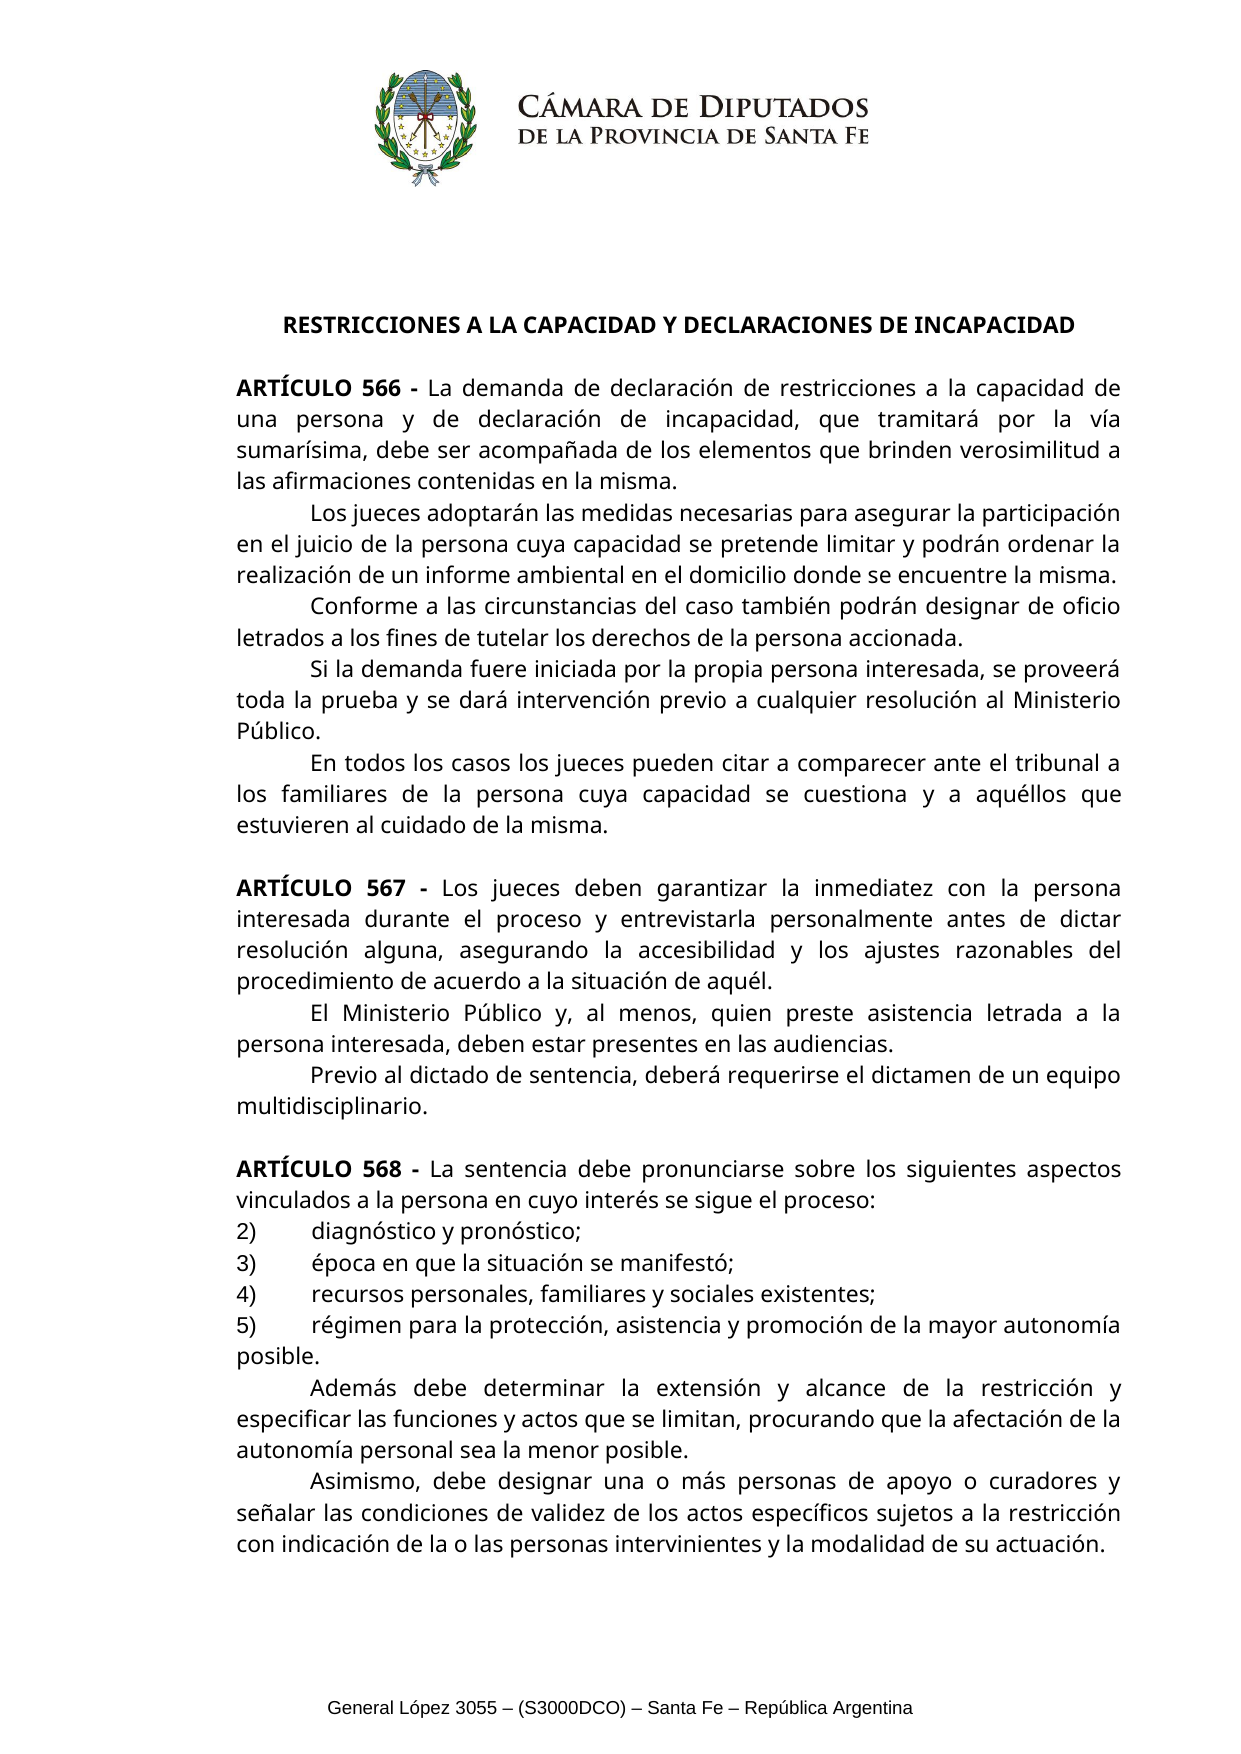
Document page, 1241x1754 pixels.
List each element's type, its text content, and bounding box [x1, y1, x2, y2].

text Si la demanda fuere iniciada por la propia persona interesada, se proveerá toda la prueba y se dará intervención previo a cualquier resolución al Ministerio Público. [236, 653, 1122, 746]
text Los jueces adoptarán las medidas necesarias para asegurar la participación en el juicio de la persona cuya capacidad se pretende limitar y podrán ordenar la realización de un informe ambiental en el domicilio donde se encuentre la misma. [236, 496, 1122, 590]
text RESTRICCIONES A LA CAPACIDAD Y DECLARACIONES DE INCAPACIDAD [236, 309, 1122, 340]
text ARTÍCULO 567 - Los jueces deben garantizar la inmediatez con la persona interesada durante el proceso y entrevistarla personalmente antes de dictar resolución alguna, asegurando la accesibilidad y los ajustes razonables del procedimiento de acuerdo a la situación de aquél. [236, 871, 1122, 996]
picture [374, 70, 869, 191]
text ARTÍCULO 566 - La demanda de declaración de restricciones a la capacidad de una persona y de declaración de incapacidad, que tramitará por la vía sumarísima, debe ser acompañada de los elementos que brinden verosimilitud a las afirmaciones contenidas en la misma. [236, 371, 1122, 496]
text El Ministerio Público y, al menos, quien preste asistencia letrada a la persona interesada, deben estar presentes en las audiencias. [236, 996, 1122, 1059]
list diagnóstico y pronóstico; [236, 1215, 1122, 1246]
list recursos personales, familiares y sociales existentes; [236, 1278, 1122, 1309]
text Conforme a las circunstancias del caso también podrán designar de oficio letrados a los fines de tutelar los derechos de la persona accionada. [236, 590, 1122, 653]
text En todos los casos los jueces pueden citar a comparecer ante el tribunal a los familiares de la persona cuya capacidad se cuestiona y a aquéllos que estuvieren al cuidado de la misma. [236, 746, 1122, 840]
text Además debe determinar la extensión y alcance de la restricción y especificar las funciones y actos que se limitan, procurando que la afectación de la autonomía personal sea la menor posible. [236, 1371, 1122, 1465]
text ARTÍCULO 568 - La sentencia debe pronunciarse sobre los siguientes aspectos vinculados a la persona en cuyo interés se sigue el proceso: [236, 1153, 1122, 1215]
list época en que la situación se manifestó; [236, 1246, 1122, 1278]
text Previo al dictado de sentencia, deberá requerirse el dictamen de un equipo multidisciplinario. [236, 1059, 1122, 1121]
list régimen para la protección, asistencia y promoción de la mayor autonomía posible. [236, 1309, 1122, 1371]
text Asimismo, debe designar una o más personas de apoyo o curadores y señalar las condiciones de validez de los actos específicos sujetos a la restricción con indicación de la o las personas intervinientes y la modalidad de su actuación. [236, 1465, 1122, 1559]
